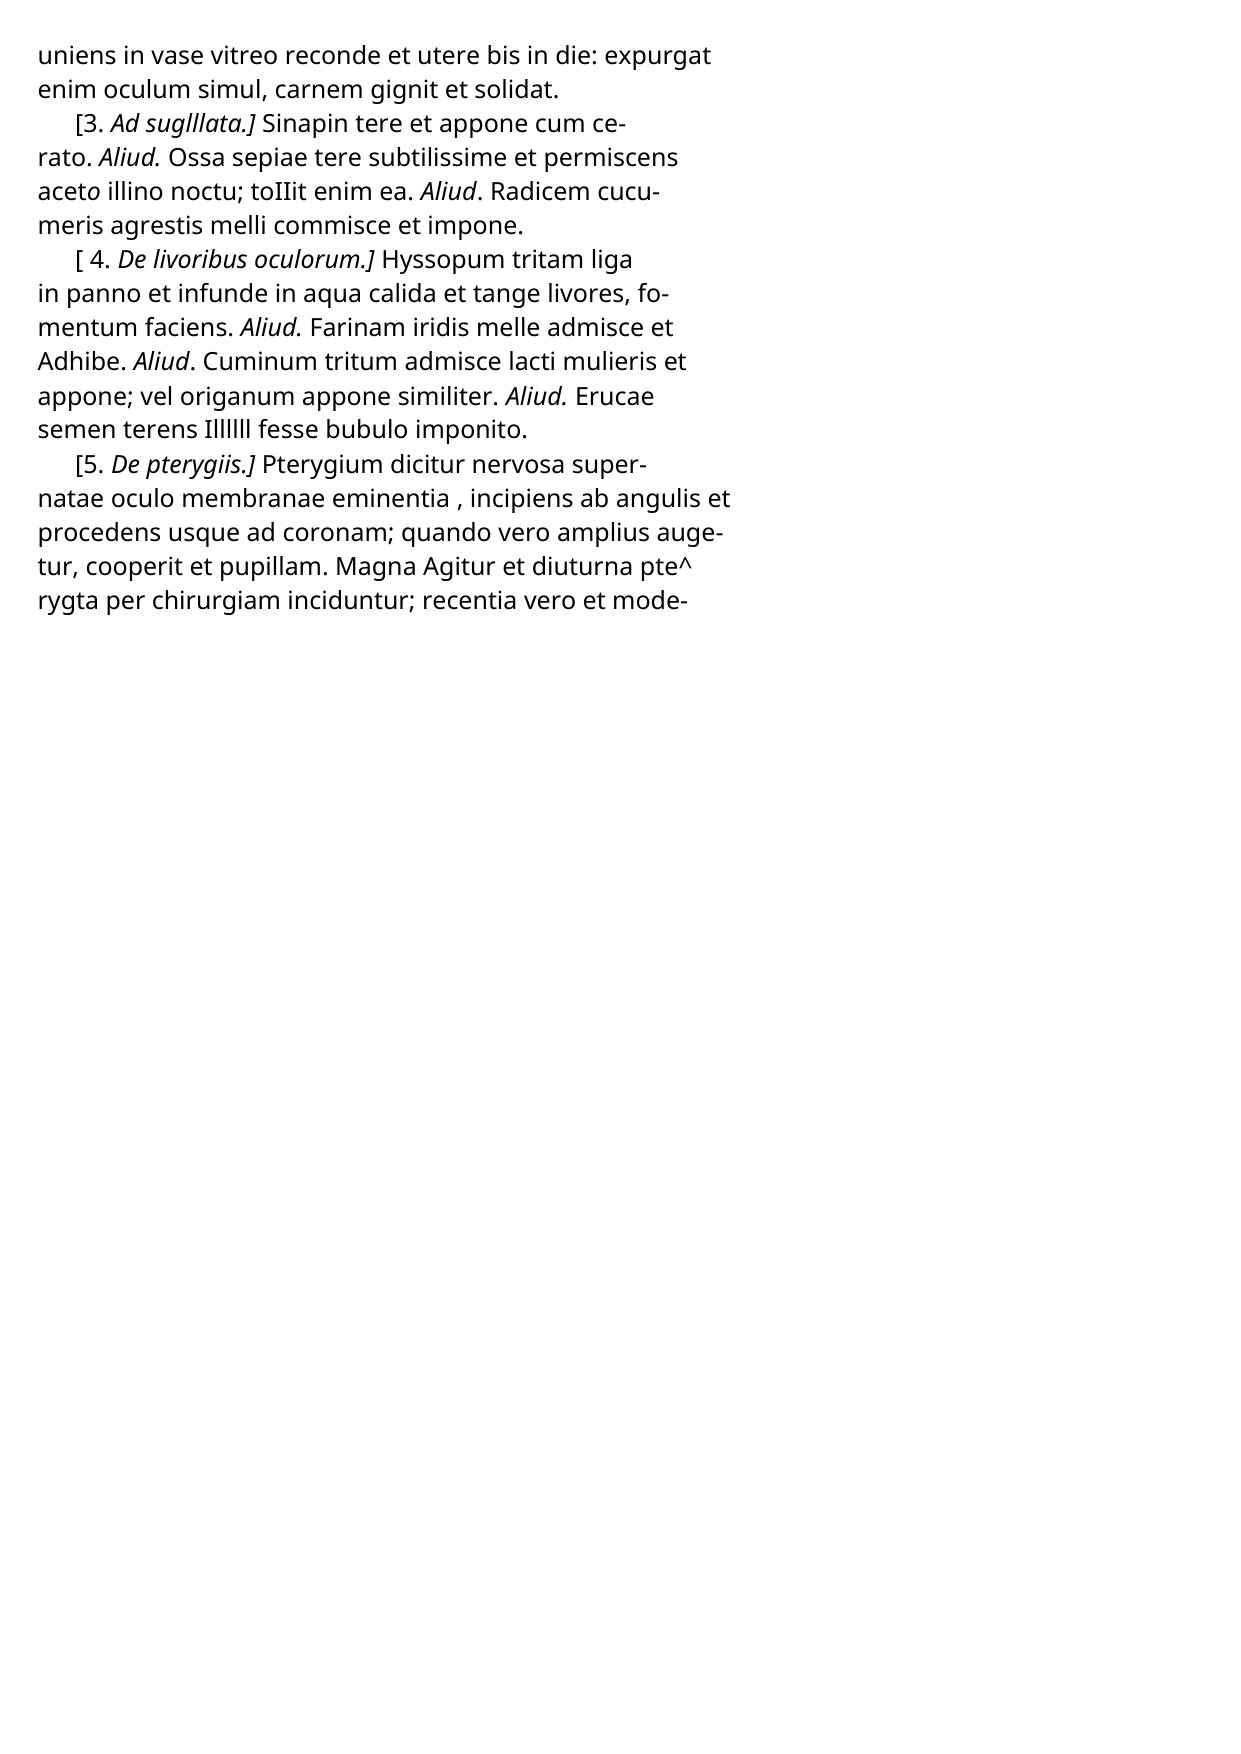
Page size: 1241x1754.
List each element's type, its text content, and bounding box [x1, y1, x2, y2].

text [5. De pterygiis.] Pterygium dicitur nervosa super- natae oculo membranae eminentia , incipiens ab angulis et procedens usque ad coronam; quando vero amplius auge- tur, cooperit et pupillam. Magna Agitur et diuturna pte^ rygta per chirurgiam inciduntur; recentia vero et mode- [37, 446, 1203, 617]
text [ 4. De livoribus oculorum.] Hyssopum tritam liga in panno et infunde in aqua calida et tange livores, fo- mentum faciens. Aliud. Farinam iridis melle admisce et Adhibe. Aliud. Cuminum tritum admisce lacti mulieris et appone; vel origanum appone similiter. Aliud. Erucae semen terens Illllll fesse bubulo imponito. [37, 242, 1203, 446]
text uniens in vase vitreo reconde et utere bis in die: expurgat enim oculum simul, carnem gignit et solidat. [37, 37, 1203, 106]
text [3. Ad suglllata.] Sinapin tere et appone cum ce- rato. Aliud. Ossa sepiae tere subtilissime et permiscens aceto illino noctu; toIIit enim ea. Aliud. Radicem cucu- meris agrestis melli commisce et impone. [37, 106, 1203, 242]
